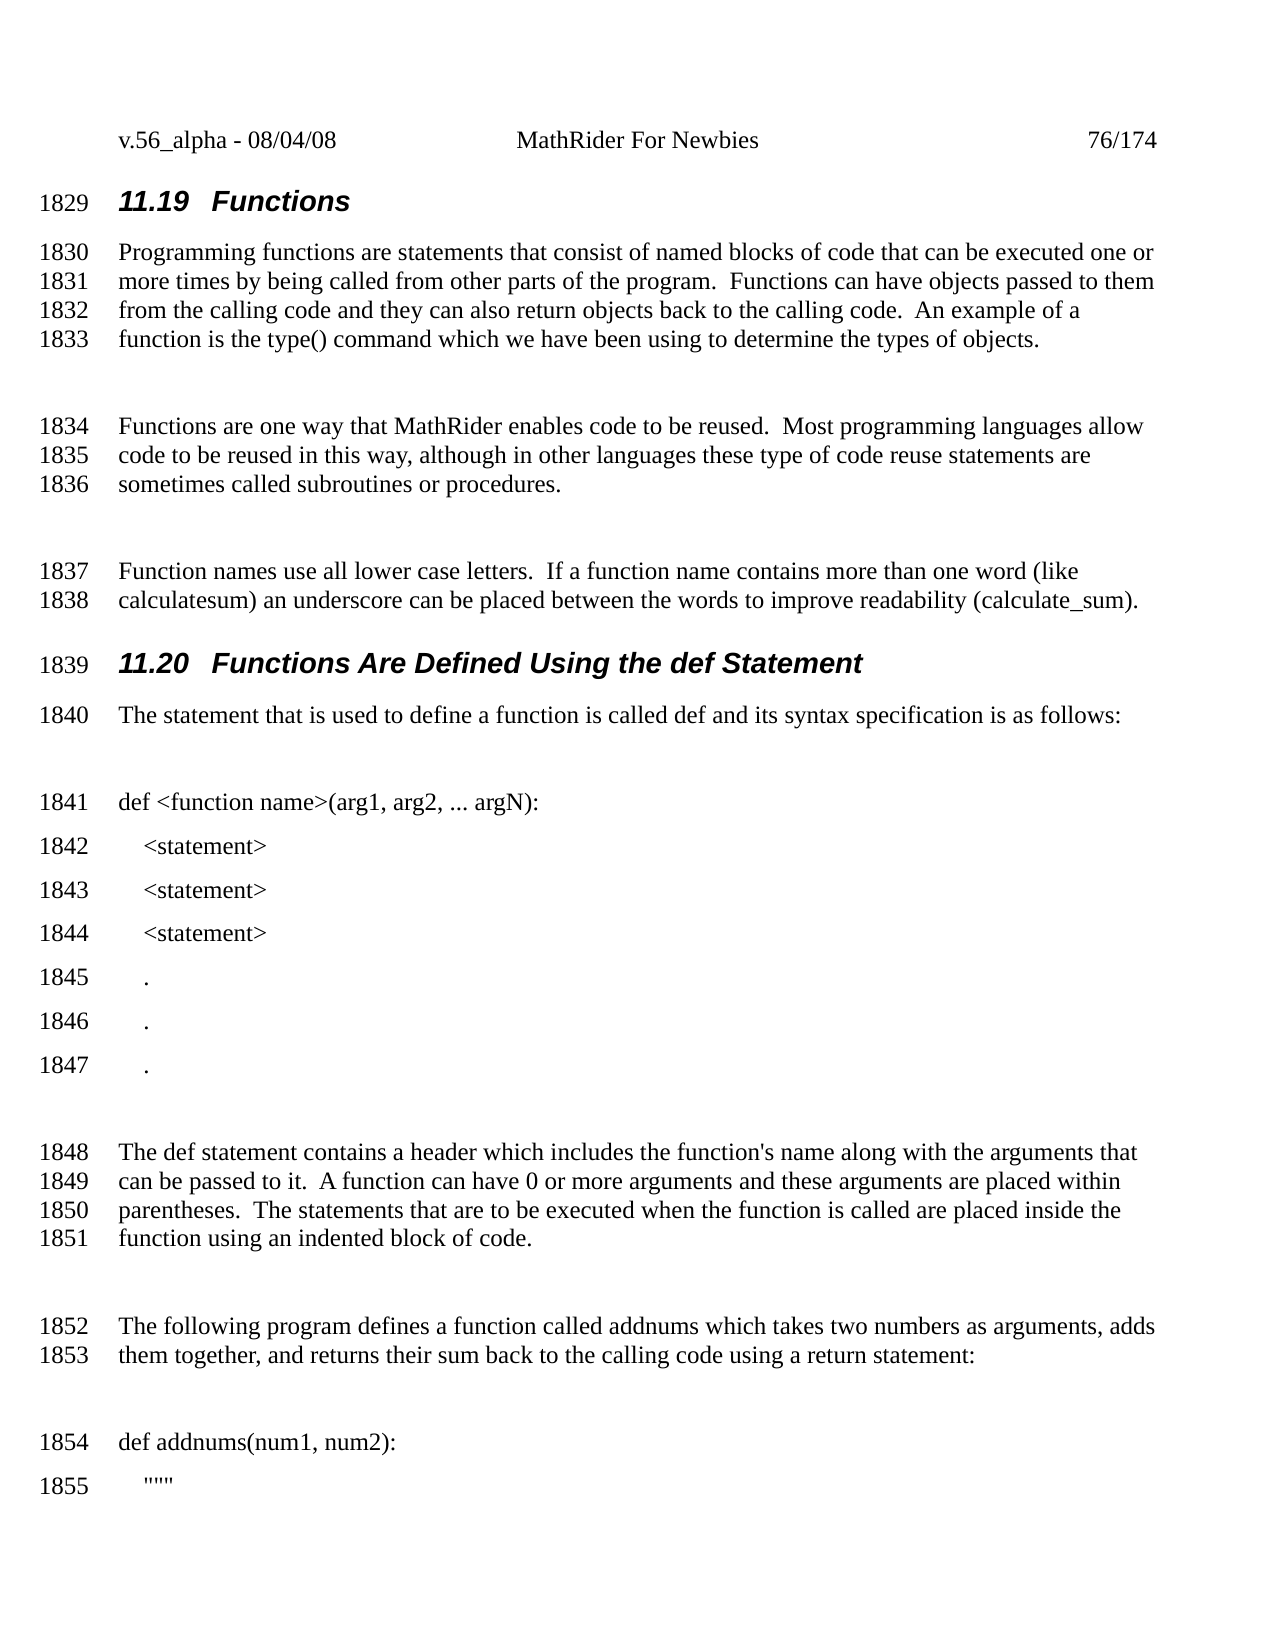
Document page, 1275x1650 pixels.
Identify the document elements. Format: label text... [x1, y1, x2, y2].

text def <function name>(arg1, arg2, ... argN): [118, 787, 1157, 816]
text Function names use all lower case letters. If a function name contains more than one word (like calculatesum) an underscore can be placed between the words to improve readability (calculate_sum). [118, 556, 1157, 614]
text . [118, 1050, 1157, 1078]
text <statement> [118, 918, 1157, 947]
text Functions are one way that MathRider enables code to be reused. Most programming languages allow code to be reused in this way, although in other languages these type of code reuse statements are sometimes called subroutines or procedures. [118, 411, 1157, 497]
text . [118, 1006, 1157, 1035]
subtitle Functions [118, 184, 1157, 217]
text . [118, 962, 1157, 991]
text <statement> [118, 831, 1157, 860]
subtitle Functions Are Defined Using the def Statement [118, 646, 1157, 680]
text def addnums(num1, num2): [118, 1427, 1157, 1456]
text The def statement contains a header which includes the function's name along with the arguments that can be passed to it. A function can have 0 or more arguments and these arguments are placed within parentheses. The statements that are to be executed when the function is called are placed inside the function using an indented block of code. [118, 1137, 1157, 1252]
text <statement> [118, 875, 1157, 903]
text The statement that is used to define a function is called def and its syntax specification is as follows: [118, 700, 1157, 728]
text """ [118, 1471, 1157, 1500]
text The following program defines a function called addnums which takes two numbers as arguments, adds them together, and returns their sum back to the calling code using a return statement: [118, 1311, 1157, 1368]
text Programming functions are statements that consist of named blocks of code that can be executed one or more times by being called from other parts of the program. Functions can have objects passed to them from the calling code and they can also return objects back to the calling code. An example of a function is the type() command which we have been using to determine the types of objects. [118, 237, 1157, 352]
